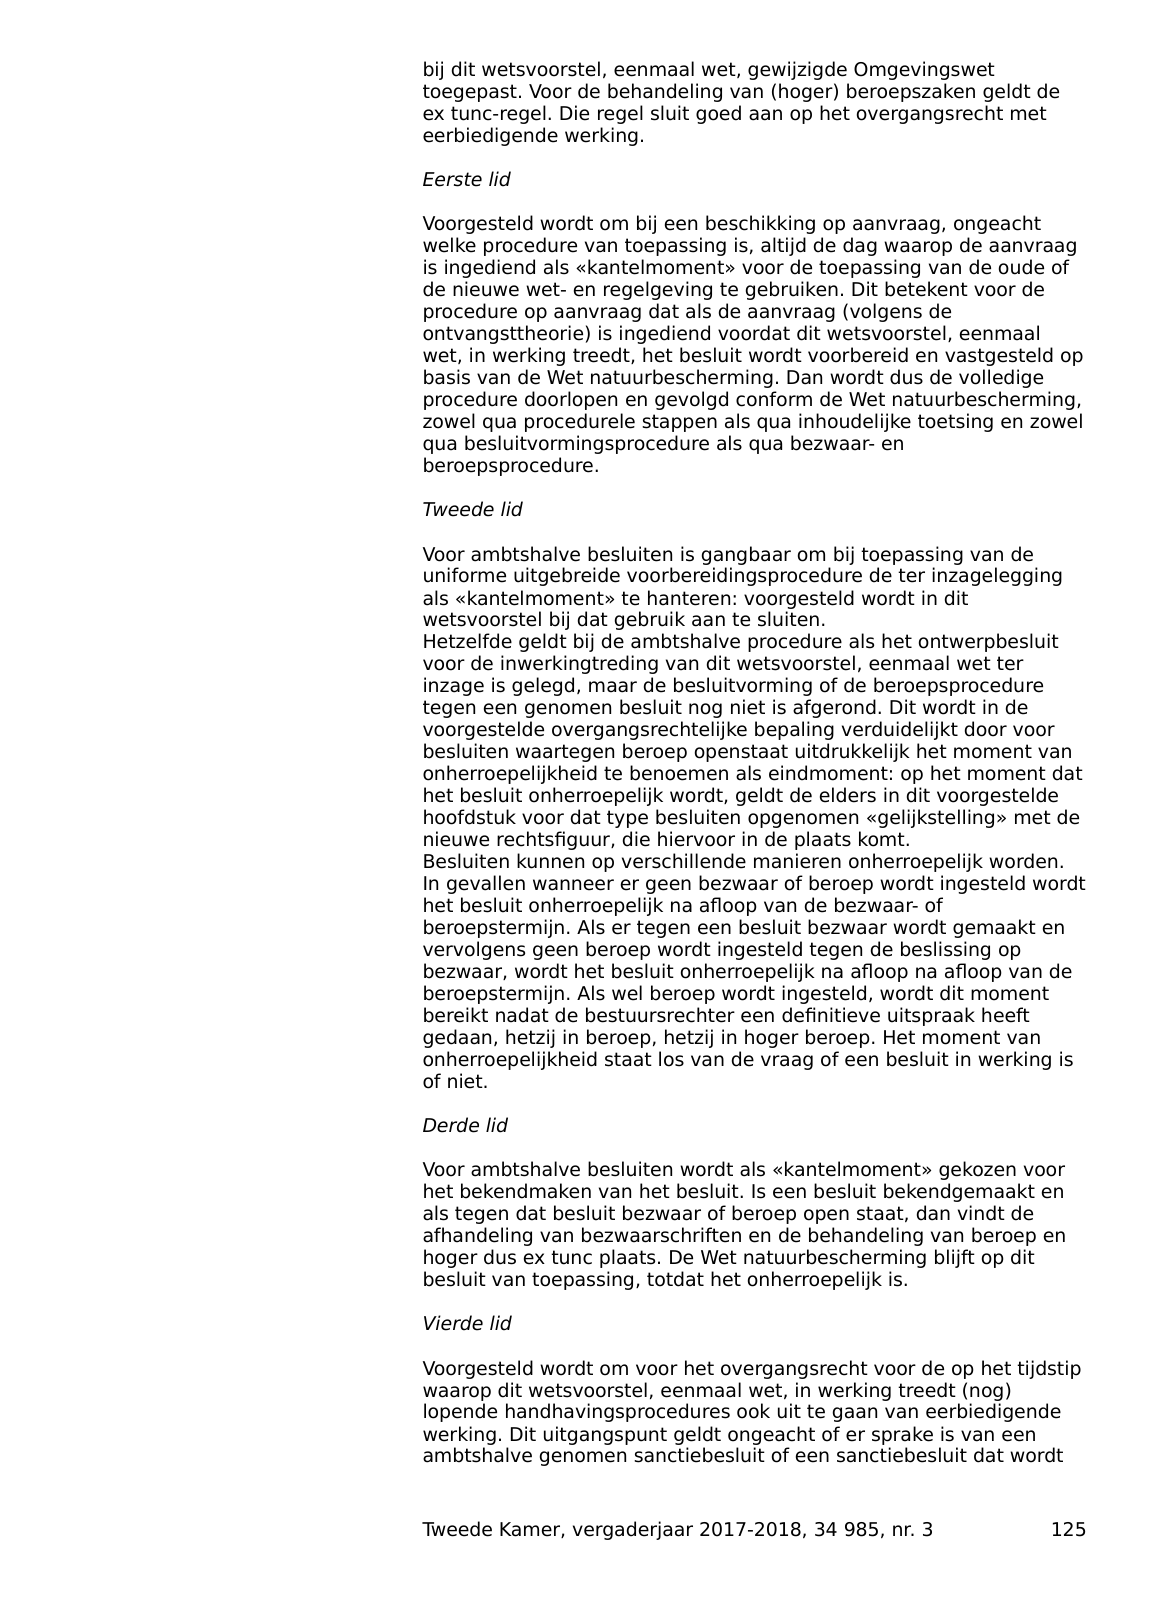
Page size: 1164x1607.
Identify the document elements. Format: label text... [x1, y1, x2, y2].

subtitle Derde lid [422, 1115, 1087, 1137]
text Besluiten kunnen op verschillende manieren onherroepelijk worden. In gevallen wanneer er geen bezwaar of beroep wordt ingesteld wordt het besluit onherroepelijk na afloop van de bezwaar- of beroepstermijn. Als er tegen een besluit bezwaar wordt gemaakt en vervolgens geen beroep wordt ingesteld tegen de beslissing op bezwaar, wordt het besluit onherroepelijk na afloop na afloop van de beroepstermijn. Als wel beroep wordt ingesteld, wordt dit moment bereikt nadat de bestuursrechter een definitieve uitspraak heeft gedaan, hetzij in beroep, hetzij in hoger beroep. Het moment van onherroepelijkheid staat los van de vraag of een besluit in werking is of niet. [422, 851, 1087, 1093]
text Hetzelfde geldt bij de ambtshalve procedure als het ontwerpbesluit voor de inwerkingtreding van dit wetsvoorstel, eenmaal wet ter inzage is gelegd, maar de besluitvorming of de beroepsprocedure tegen een genomen besluit nog niet is afgerond. Dit wordt in de voorgestelde overgangsrechtelijke bepaling verduidelijkt door voor besluiten waartegen beroep openstaat uitdrukkelijk het moment van onherroepelijkheid te benoemen als eindmoment: op het moment dat het besluit onherroepelijk wordt, geldt de elders in dit voorgestelde hoofdstuk voor dat type besluiten opgenomen «gelijkstelling» met de nieuwe rechtsfiguur, die hiervoor in de plaats komt. [422, 631, 1087, 851]
subtitle Eerste lid [422, 169, 1087, 191]
subtitle Tweede lid [422, 499, 1087, 521]
text Voorgesteld wordt om voor het overgangsrecht voor de op het tijdstip waarop dit wetsvoorstel, eenmaal wet, in werking treedt (nog) lopende handhavingsprocedures ook uit te gaan van eerbiedigende werking. Dit uitgangspunt geldt ongeacht of er sprake is van een ambtshalve genomen sanctiebesluit of een sanctiebesluit dat wordt [422, 1357, 1087, 1467]
subtitle Vierde lid [422, 1313, 1087, 1335]
text bij dit wetsvoorstel, eenmaal wet, gewijzigde Omgevingswet toegepast. Voor de behandeling van (hoger) beroepszaken geldt de ex tunc-regel. Die regel sluit goed aan op het overgangsrecht met eerbiedigende werking. [422, 59, 1087, 147]
text Voorgesteld wordt om bij een beschikking op aanvraag, ongeacht welke procedure van toepassing is, altijd de dag waarop de aanvraag is ingediend als «kantelmoment» voor de toepassing van de oude of de nieuwe wet- en regelgeving te gebruiken. Dit betekent voor de procedure op aanvraag dat als de aanvraag (volgens de ontvangsttheorie) is ingediend voordat dit wetsvoorstel, eenmaal wet, in werking treedt, het besluit wordt voorbereid en vastgesteld op basis van de Wet natuurbescherming. Dan wordt dus de volledige procedure doorlopen en gevolgd conform de Wet natuurbescherming, zowel qua procedurele stappen als qua inhoudelijke toetsing en zowel qua besluitvormingsprocedure als qua bezwaar- en beroepsprocedure. [422, 213, 1087, 477]
text Voor ambtshalve besluiten wordt als «kantelmoment» gekozen voor het bekendmaken van het besluit. Is een besluit bekendgemaakt en als tegen dat besluit bezwaar of beroep open staat, dan vindt de afhandeling van bezwaarschriften en de behandeling van beroep en hoger dus ex tunc plaats. De Wet natuurbescherming blijft op dit besluit van toepassing, totdat het onherroepelijk is. [422, 1159, 1087, 1291]
text Voor ambtshalve besluiten is gangbaar om bij toepassing van de uniforme uitgebreide voorbereidingsprocedure de ter inzagelegging als «kantelmoment» te hanteren: voorgesteld wordt in dit wetsvoorstel bij dat gebruik aan te sluiten. [422, 543, 1087, 631]
